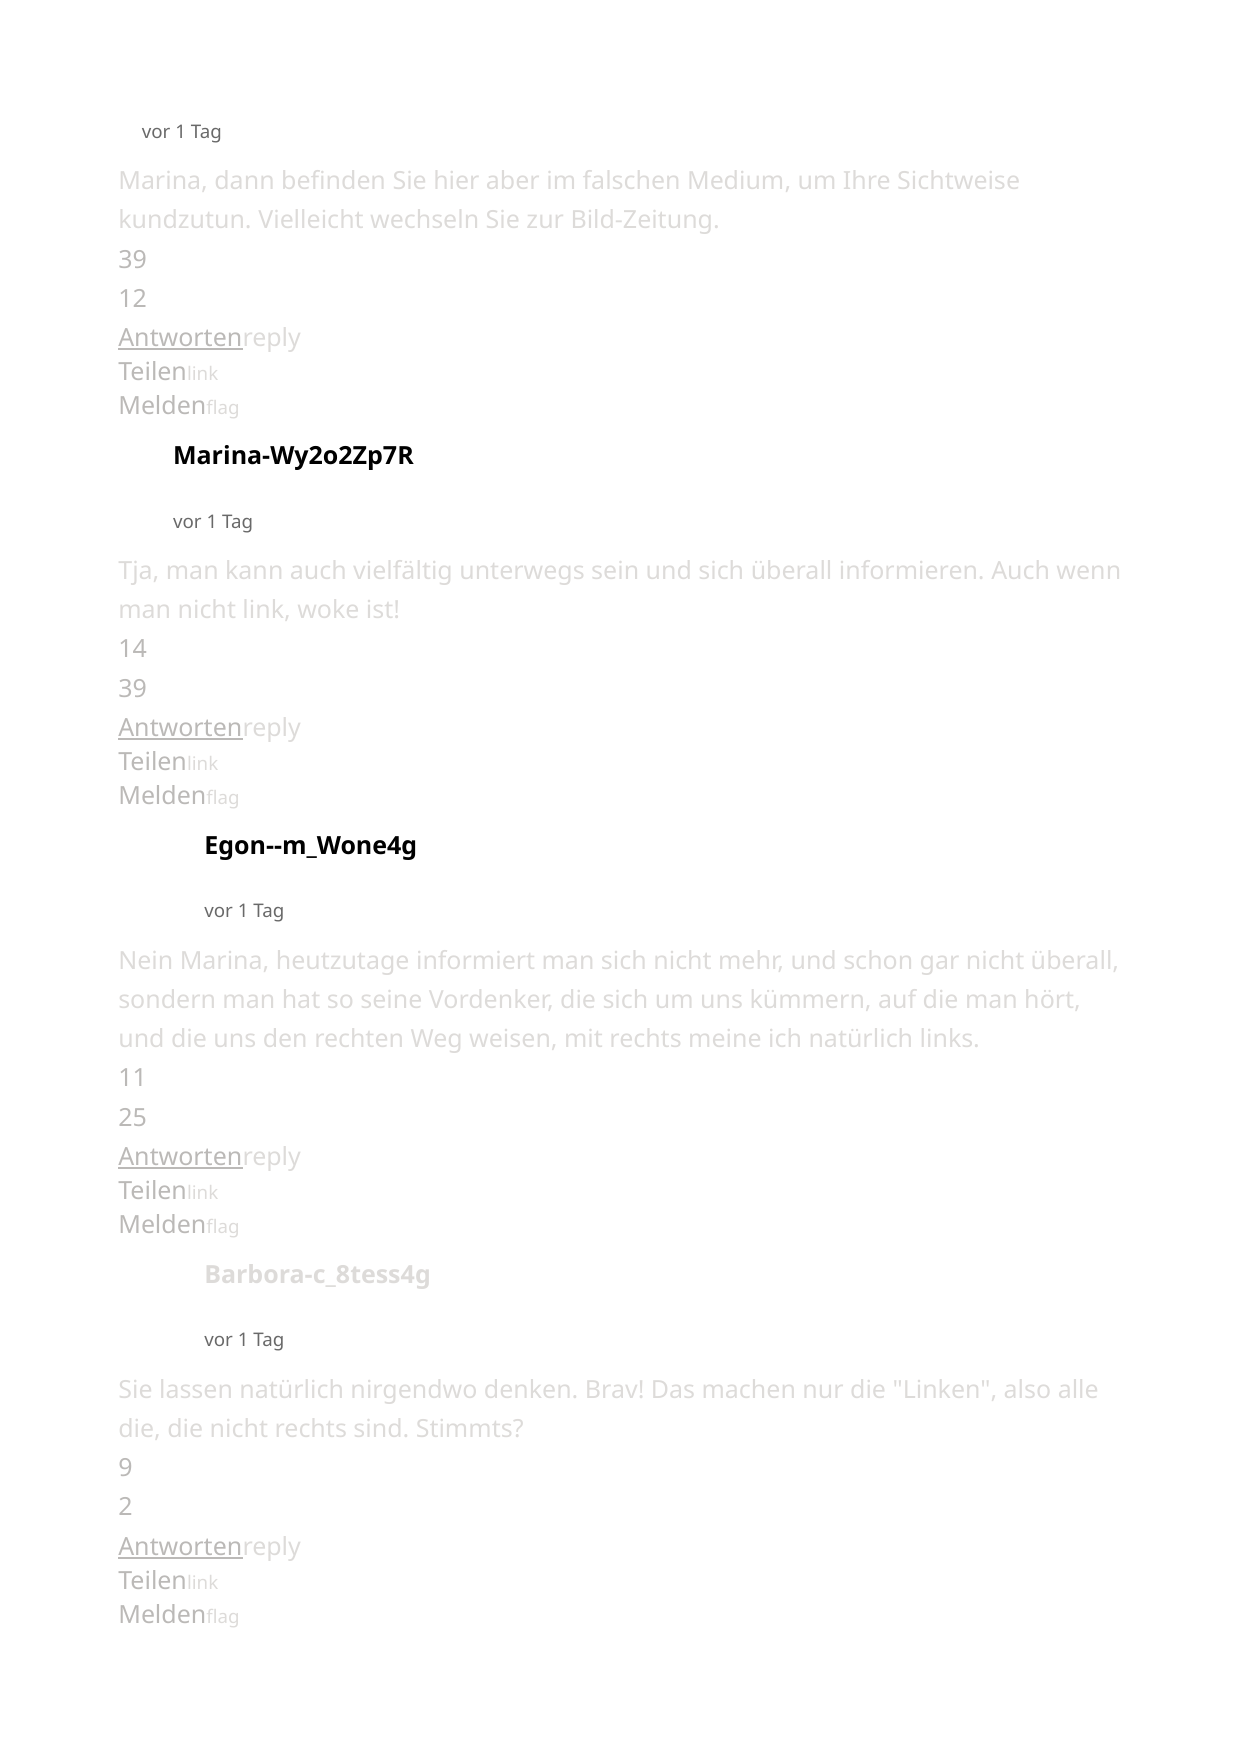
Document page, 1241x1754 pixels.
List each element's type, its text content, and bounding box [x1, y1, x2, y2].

text Antwortenreply [118, 709, 1122, 743]
text 39 [118, 241, 1122, 275]
text Teilenlink [118, 743, 1122, 778]
text Nein Marina, heutzutage informiert man sich nicht mehr, und schon gar nicht überall, sondern man hat so seine Vordenker, die sich um uns kümmern, auf die man hört, und die uns den rechten Weg weisen, mit rechts meine ich natürlich links. [118, 943, 1122, 1055]
text 11 [118, 1060, 1122, 1094]
text Teilenlink [118, 354, 1122, 388]
text vor 1 Tag [204, 1327, 1117, 1352]
text Antwortenreply [118, 320, 1122, 354]
text Barbora-c_8tess4g [204, 1256, 1114, 1290]
text 14 [118, 631, 1122, 665]
text Tja, man kann auch vielfältig unterwegs sein und sich überall informieren. Auch wenn man nicht link, woke ist! [118, 553, 1122, 626]
text Teilenlink [118, 1562, 1122, 1596]
text Meldenflag [118, 1596, 1122, 1630]
text vor 1 Tag [142, 118, 1117, 144]
text Antwortenreply [118, 1138, 1122, 1172]
text Meldenflag [118, 778, 1122, 812]
text Egon--m_Wone4g [204, 827, 1114, 861]
text Antwortenreply [118, 1528, 1122, 1562]
text vor 1 Tag [204, 898, 1117, 923]
text Marina-Wy2o2Zp7R [173, 437, 1114, 472]
text vor 1 Tag [173, 508, 1117, 533]
text 39 [118, 670, 1122, 704]
text Meldenflag [118, 1207, 1122, 1241]
text Teilenlink [118, 1172, 1122, 1207]
text 2 [118, 1489, 1122, 1523]
text Sie lassen natürlich nirgendwo denken. Brav! Das machen nur die "Linken", also alle die, die nicht rechts sind. Stimmts? [118, 1372, 1122, 1445]
text Marina, dann befinden Sie hier aber im falschen Medium, um Ihre Sichtweise kundzutun. Vielleicht wechseln Sie zur Bild-Zeitung. [118, 163, 1122, 236]
text 12 [118, 281, 1122, 314]
text Meldenflag [118, 388, 1122, 422]
text 9 [118, 1450, 1122, 1484]
text 25 [118, 1099, 1122, 1133]
